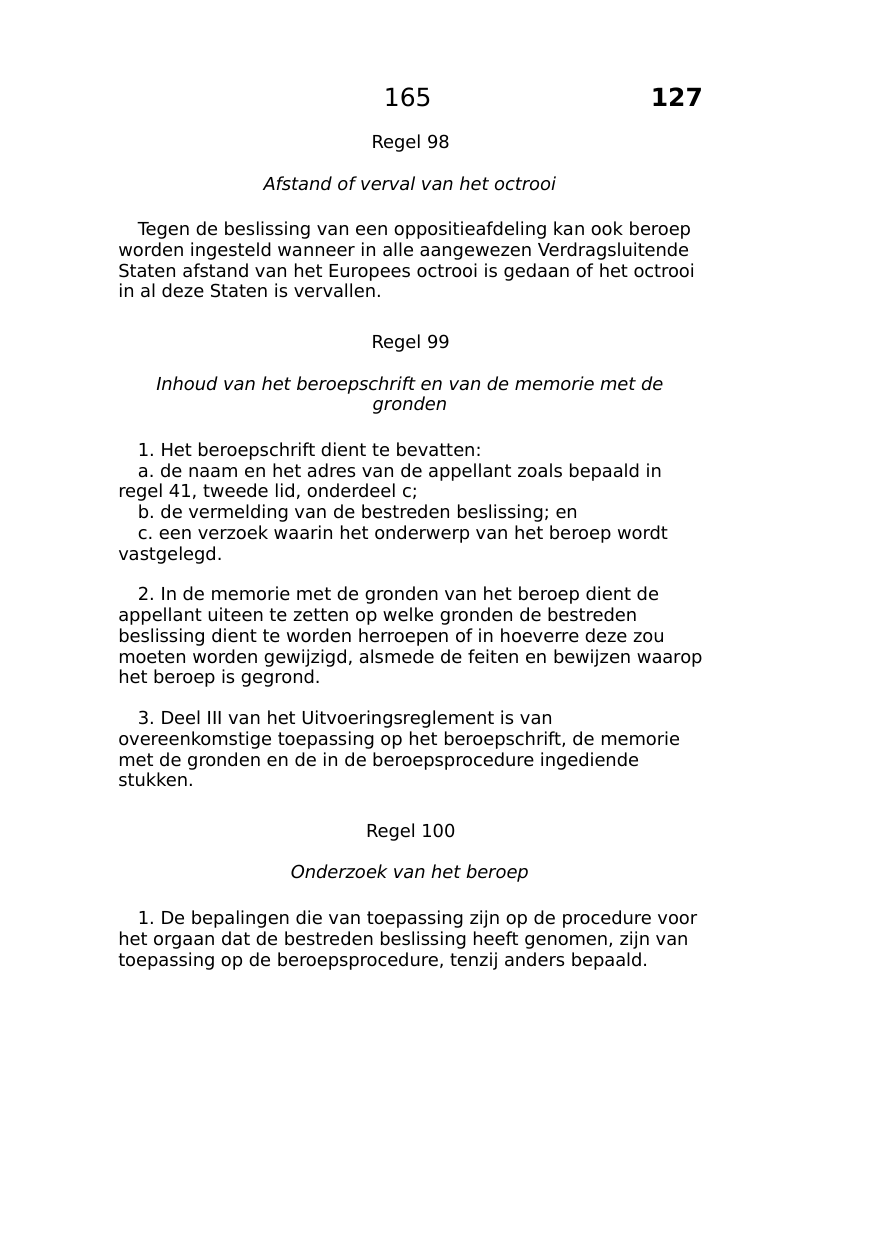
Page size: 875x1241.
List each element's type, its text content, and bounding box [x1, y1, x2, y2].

text 1. De bepalingen die van toepassing zijn op de procedure voor het orgaan dat de bestreden beslissing heeft genomen, zijn van toepassing op de beroepsprocedure, tenzij anders bepaald. [118, 908, 703, 970]
text 3. Deel III van het Uitvoeringsreglement is van overeenkomstige toepassing op het beroepschrift, de memorie met de gronden en de in de beroepsprocedure ingediende stukken. [118, 708, 703, 791]
text a. de naam en het adres van de appellant zoals bepaald in regel 41, tweede lid, onderdeel c; [118, 461, 703, 502]
text 2. In de memorie met de gronden van het beroep dient de appellant uiteen te zetten op welke gronden de bestreden beslissing dient te worden herroepen of in hoeverre deze zou moeten worden gewijzigd, alsmede de feiten en bewijzen waarop het beroep is gegrond. [118, 584, 703, 688]
text b. de vermelding van de bestreden beslissing; en [118, 502, 703, 523]
text Tegen de beslissing van een oppositieafdeling kan ook beroep worden ingesteld wanneer in alle aangewezen Verdragsluitende Staten afstand van het Europees octrooi is gedaan of het octrooi in al deze Staten is vervallen. [118, 219, 703, 302]
text 1. Het beroepschrift dient te bevatten: [118, 440, 703, 461]
subtitle Regel 98 Afstand of verval van het octrooi [118, 132, 703, 194]
subtitle Regel 99 Inhoud van het beroepschrift en van de memorie met de gronden [118, 332, 703, 415]
subtitle Regel 100 Onderzoek van het beroep [118, 821, 703, 883]
text c. een verzoek waarin het onderwerp van het beroep wordt vastgelegd. [118, 523, 703, 564]
